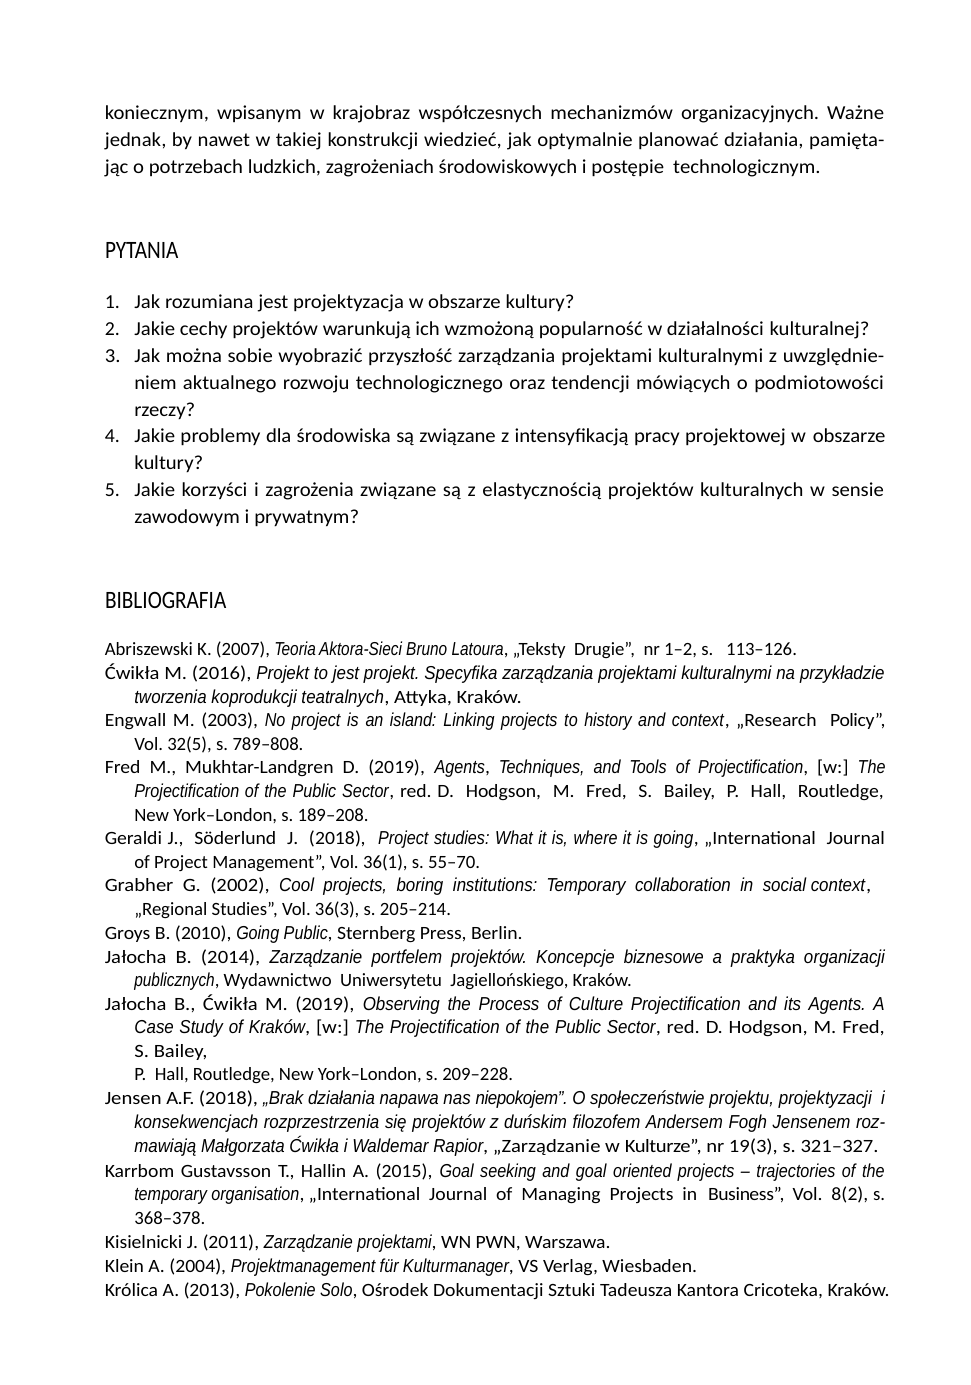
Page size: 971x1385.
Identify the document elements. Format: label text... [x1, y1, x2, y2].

list Jakie problemy dla środowiska są związane z intensyfikacją pracy projektowej w obszarze kultury? [104, 424, 885, 474]
text Karrbom Gustavsson T., Hallin A. (2015), Goal seeking and goal oriented projects – trajectories of the temporary organisation, „International Journal of Managing Projects in Business”, Vol. 8(2), s. 368–378. [104, 1159, 885, 1229]
text Królica A. (2013), Pokolenie Solo, Ośrodek Dokumentacji Sztuki Tadeusza Kantora Cricoteka, Kraków. [104, 1278, 896, 1301]
list Jakie cechy projektów warunkują ich wzmożoną popularność w działalności kulturalnej? [104, 316, 896, 341]
text „Regional Studies”, Vol. 36(3), s. 205–214. [134, 897, 896, 920]
text Jałocha B. (2014), Zarządzanie portfelem projektów. Koncepcje biznesowe a praktyka organizacji publicznych, Wydawnictwo Uniwersytetu Jagiellońskiego, Kraków. [104, 945, 885, 991]
list Jak rozumiana jest projektyzacja w obszarze kultury? [104, 289, 896, 314]
text Jałocha B., Ćwikła M. (2019), Observing the Process of Culture Projectification and its Agents. A Case Study of Kraków, [w:] The Projectification of the Public Sector, red. D. Hodgson, M. Fred, S. Bailey, [104, 992, 885, 1062]
text Abriszewski K. (2007), Teoria Aktora-Sieci Bruno Latoura, „Teksty Drugie”, nr 1–2, s. 113–126. [104, 638, 896, 661]
text koniecznym, wpisanym w krajobraz współczesnych mechanizmów organizacyjnych. Ważne jednak, by nawet w takiej konstrukcji wiedzieć, jak optymalnie planować działania, pamięta- jąc o potrzebach ludzkich, zagrożeniach środowiskowych i postępie technologicznym. [104, 100, 885, 178]
list Jakie korzyści i zagrożenia związane są z elastycznością projektów kulturalnych w sensie zawodowym i prywatnym? [104, 477, 885, 528]
text Jensen A.F. (2018), „Brak działania napawa nas niepokojem”. O społeczeństwie projektu, projektyzacji i konsekwencjach rozprzestrzenia się projektów z duńskim filozofem Andersem Fogh Jensenem roz- mawiają Małgorzata Ćwikła i Waldemar Rapior, „Zarządzanie w Kulturze”, nr 19(3), s. 321–327. [104, 1086, 885, 1157]
list Jak można sobie wyobrazić przyszłość zarządzania projektami kulturalnymi z uwzględnie- niem aktualnego rozwoju technologicznego oraz tendencji mówiących o podmiotowości rzeczy? [104, 343, 885, 421]
text Geraldi J., Söderlund J. (2018), Project studies: What it is, where it is going, „International Journal of Project Management”, Vol. 36(1), s. 55–70. [104, 826, 885, 873]
text Kisielnicki J. (2011), Zarządzanie projektami, WN PWN, Warszawa. [104, 1231, 896, 1253]
text Engwall M. (2003), No project is an island: Linking projects to history and context, „Research Policy”, Vol. 32(5), s. 789–808. [104, 708, 885, 755]
text Grabher G. (2002), Cool projects, boring institutions: Temporary collaboration in social context, [104, 873, 896, 896]
text P. Hall, Routledge, New York–London, s. 209–228. [134, 1063, 896, 1086]
text Ćwikła M. (2016), Projekt to jest projekt. Specyfika zarządzania projektami kulturalnymi na przykładzie tworzenia koprodukcji teatralnych, Attyka, Kraków. [104, 661, 885, 708]
text Klein A. (2004), Projektmanagement für Kulturmanager, VS Verlag, Wiesbaden. [104, 1254, 896, 1277]
subtitle BIBLIOGRAFIA [105, 584, 896, 615]
text Groys B. (2010), Going Public, Sternberg Press, Berlin. [104, 921, 896, 944]
subtitle PYTANIA [105, 234, 896, 265]
text Fred M., Mukhtar-Landgren D. (2019), Agents, Techniques, and Tools of Projectification, [w:] The Projectification of the Public Sector, red. D. Hodgson, M. Fred, S. Bailey, P. Hall, Routledge, New York–London, s. 189–208. [104, 756, 885, 826]
